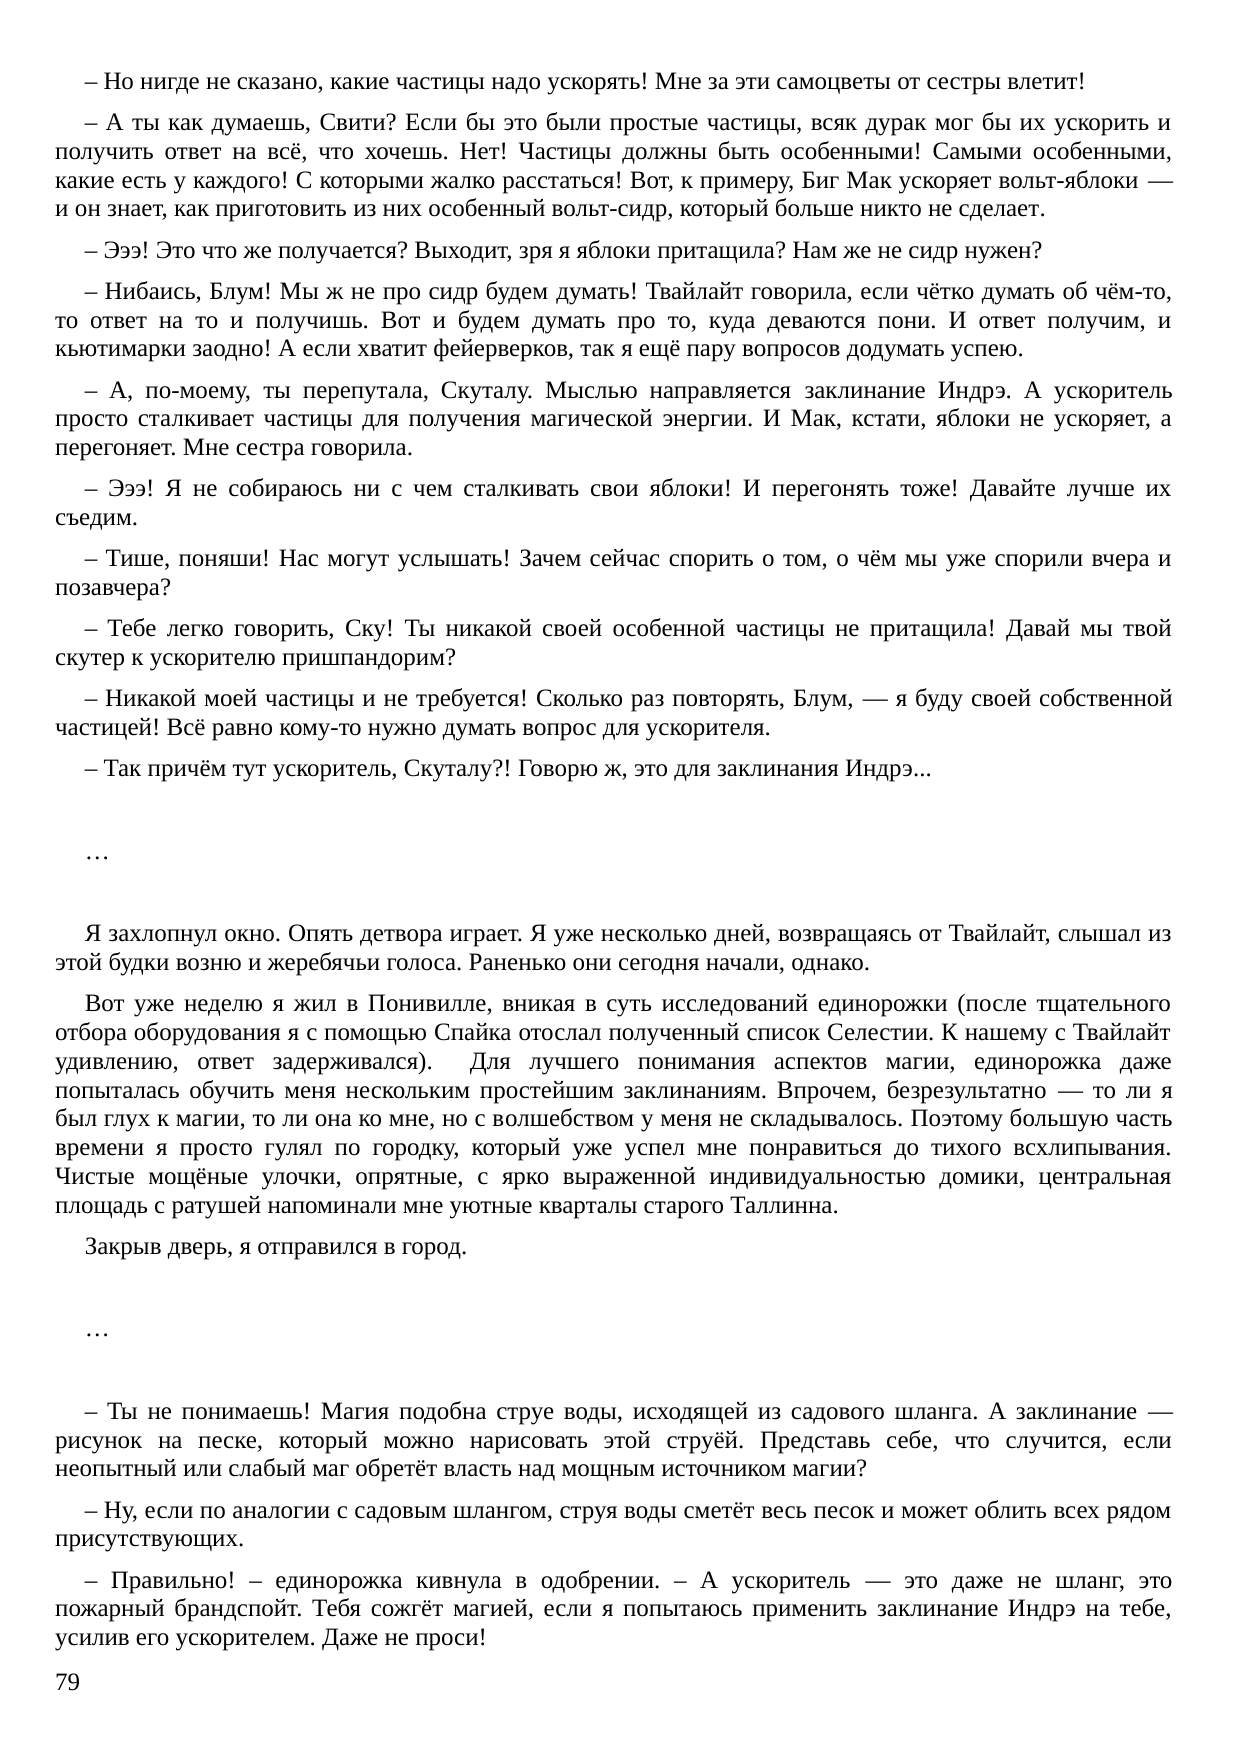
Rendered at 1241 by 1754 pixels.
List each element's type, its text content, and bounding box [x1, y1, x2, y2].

text – Ты не понимаешь! Магия подобна струе воды, исходящей из садового шланга. А заклинание — рисунок на песке, который можно нарисовать этой струёй. Представь себе, что случится, если неопытный или слабый маг обретёт власть над мощным источником магии? [55, 1396, 1173, 1482]
text – Но нигде не сказано, какие частицы надо ускорять! Мне за эти самоцветы от сестры влетит! [55, 66, 1173, 95]
text – Эээ! Я не собираюсь ни с чем сталкивать свои яблоки! И перегонять тоже! Давайте лучше их съедим. [55, 473, 1173, 531]
text – А ты как думаешь, Свити? Если бы это были простые частицы, всяк дурак мог бы их ускорить и получить ответ на всё, что хочешь. Нет! Частицы должны быть особенными! Самыми особенными, какие есть у каждого! С которыми жалко расстаться! Вот, к примеру, Биг Мак ускоряет вольт-яблоки — и он знает, как приготовить из них особенный вольт-сидр, который больше никто не сделает. [55, 107, 1173, 222]
text – Никакой моей частицы и не требуется! Сколько раз повторять, Блум, — я буду своей собственной частицей! Всё равно кому-то нужно думать вопрос для ускорителя. [55, 683, 1173, 741]
text – Эээ! Это что же получается? Выходит, зря я яблоки притащила? Нам же не сидр нужен? [55, 235, 1173, 263]
text – Тебе легко говорить, Ску! Ты никакой своей особенной частицы не притащила! Давай мы твой скутер к ускорителю пришпандорим? [55, 613, 1173, 671]
text – Так причём тут ускоритель, Скуталу?! Говорю ж, это для заклинания Индрэ... [55, 753, 1173, 782]
text Закрыв дверь, я отправился в город. [55, 1231, 1173, 1260]
text … [55, 836, 1173, 865]
text Вот уже неделю я жил в Понивилле, вникая в суть исследований единорожки (после тщательного отбора оборудования я с помощью Спайка отослал полученный список Селестии. К нашему с Твайлайт удивлению, ответ задерживался). Для лучшего понимания аспектов магии, единорожка даже попыталась обучить меня нескольким простейшим заклинаниям. Впрочем, безрезультатно — то ли я был глух к магии, то ли она ко мне, но с волшебством у меня не складывалось. Поэтому большую часть времени я просто гулял по городку, который уже успел мне понравиться до тихого всхлипывания. Чистые мощёные улочки, опрятные, с ярко выраженной индивидуальностью домики, центральная площадь с ратушей напоминали мне уютные кварталы старого Таллинна. [55, 988, 1173, 1218]
text – А, по-моему, ты перепутала, Скуталу. Мыслью направляется заклинание Индрэ. А ускоритель просто сталкивает частицы для получения магической энергии. И Мак, кстати, яблоки не ускоряет, а перегоняет. Мне сестра говорила. [55, 375, 1173, 461]
text – Нибаись, Блум! Мы ж не про сидр будем думать! Твайлайт говорила, если чётко думать об чём-то, то ответ на то и получишь. Вот и будем думать про то, куда деваются пони. И ответ получим, и кьютимарки заодно! А если хватит фейерверков, так я ещё пару вопросов додумать успею. [55, 276, 1173, 362]
text – Тише, поняши! Нас могут услышать! Зачем сейчас спорить о том, о чём мы уже спорили вчера и позавчера? [55, 543, 1173, 601]
text Я захлопнул окно. Опять детвора играет. Я уже несколько дней, возвращаясь от Твайлайт, слышал из этой будки возню и жеребячьи голоса. Раненько они сегодня начали, однако. [55, 918, 1173, 976]
text – Правильно! – единорожка кивнула в одобрении. – А ускоритель — это даже не шланг, это пожарный брандспойт. Тебя сожгёт магией, если я попытаюсь применить заклинание Индрэ на тебе, усилив его ускорителем. Даже не проси! [55, 1565, 1173, 1651]
text … [55, 1313, 1173, 1342]
text – Ну, если по аналогии с садовым шлангом, струя воды сметёт весь песок и может облить всех рядом присутствующих. [55, 1495, 1173, 1552]
